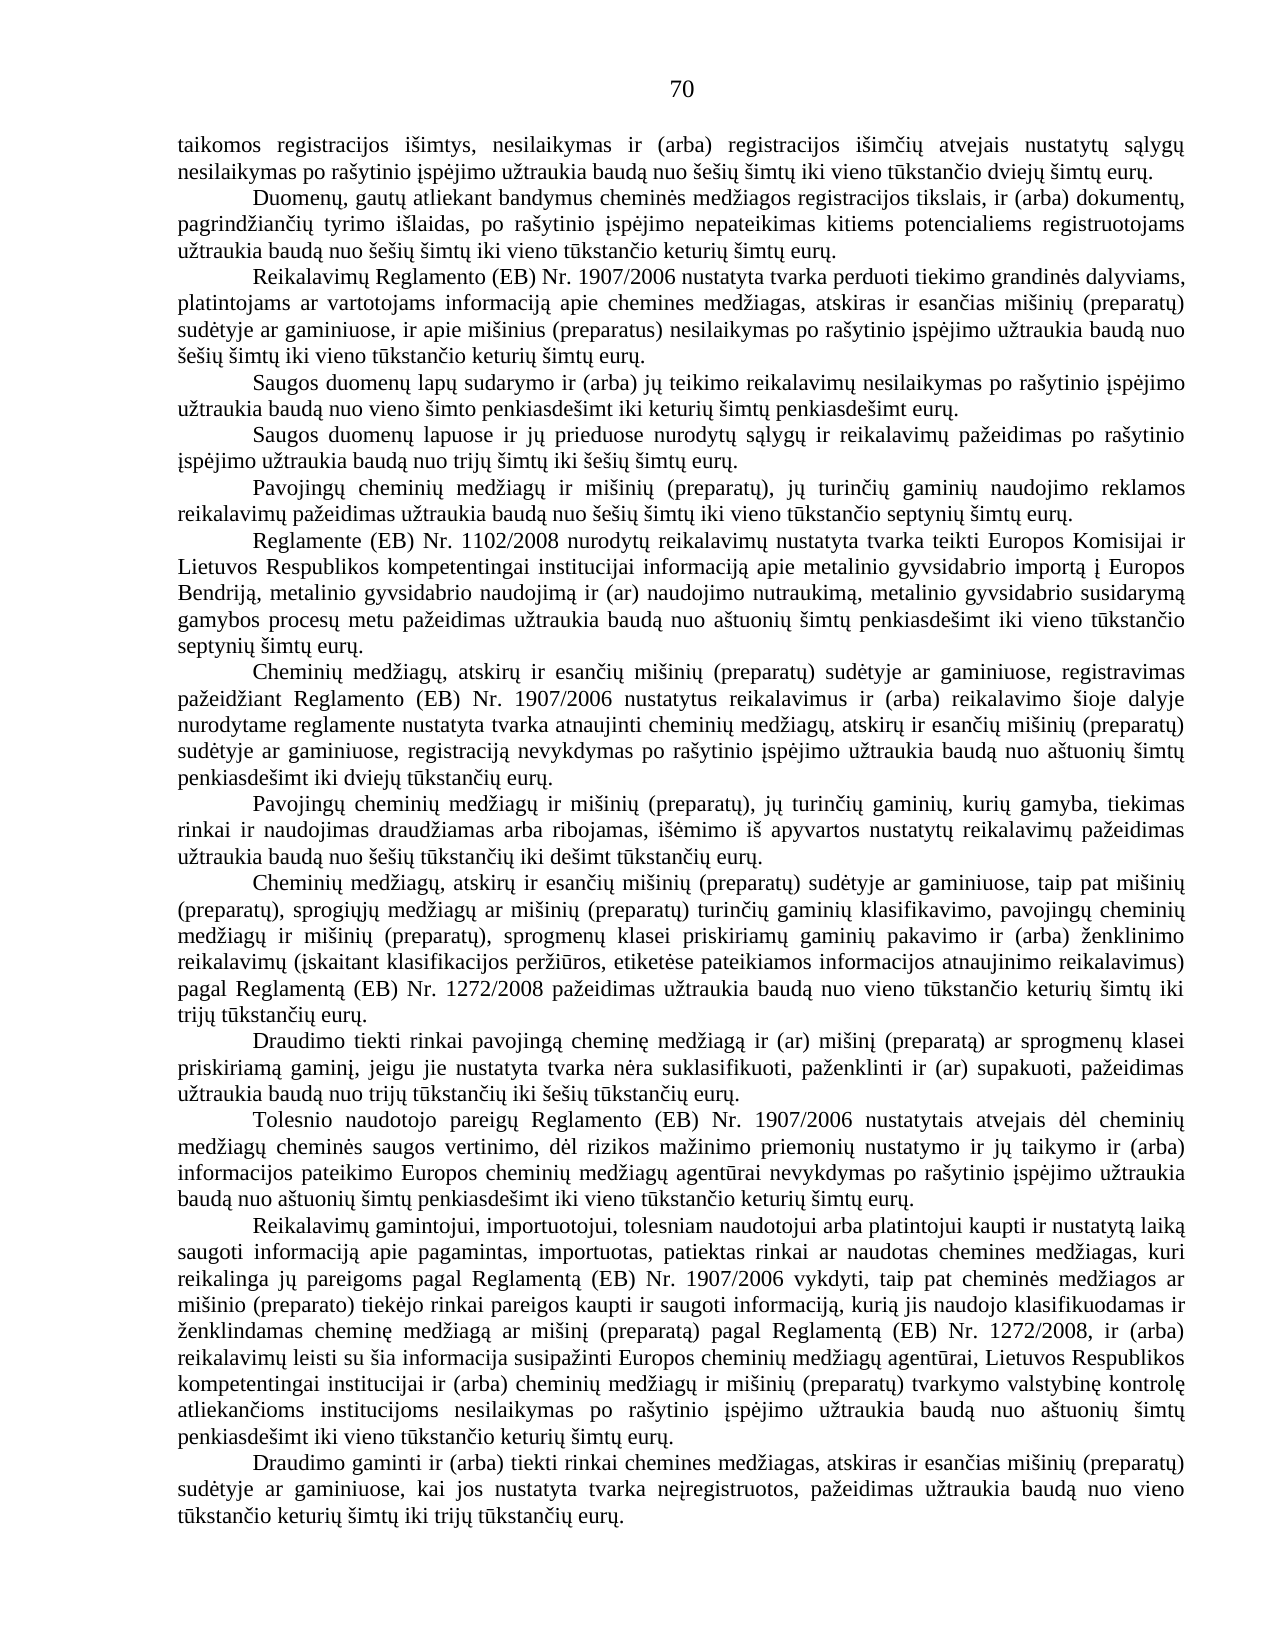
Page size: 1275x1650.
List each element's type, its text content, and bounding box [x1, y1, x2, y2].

text Cheminių medžiagų, atskirų ir esančių mišinių (preparatų) sudėtyje ar gaminiuose, taip pat mišinių (preparatų), sprogiųjų medžiagų ar mišinių (preparatų) turinčių gaminių klasifikavimo, pavojingų cheminių medžiagų ir mišinių (preparatų), sprogmenų klasei priskiriamų gaminių pakavimo ir (arba) ženklinimo reikalavimų (įskaitant klasifikacijos peržiūros, etiketėse pateikiamos informacijos atnaujinimo reikalavimus) pagal Reglamentą (EB) Nr. 1272/2008 pažeidimas užtraukia baudą nuo vieno tūkstančio keturių šimtų iki trijų tūkstančių eurų. [177, 869, 1186, 1027]
text Pavojingų cheminių medžiagų ir mišinių (preparatų), jų turinčių gaminių naudojimo reklamos reikalavimų pažeidimas užtraukia baudą nuo šešių šimtų iki vieno tūkstančio septynių šimtų eurų. [177, 474, 1186, 527]
text Reglamente (EB) Nr. 1102/2008 nurodytų reikalavimų nustatyta tvarka teikti Europos Komisijai ir Lietuvos Respublikos kompetentingai institucijai informaciją apie metalinio gyvsidabrio importą į Europos Bendriją, metalinio gyvsidabrio naudojimą ir (ar) naudojimo nutraukimą, metalinio gyvsidabrio susidarymą gamybos procesų metu pažeidimas užtraukia baudą nuo aštuonių šimtų penkiasdešimt iki vieno tūkstančio septynių šimtų eurų. [177, 527, 1186, 658]
text Reikalavimų gamintojui, importuotojui, tolesniam naudotojui arba platintojui kaupti ir nustatytą laiką saugoti informaciją apie pagamintas, importuotas, patiektas rinkai ar naudotas chemines medžiagas, kuri reikalinga jų pareigoms pagal Reglamentą (EB) Nr. 1907/2006 vykdyti, taip pat cheminės medžiagos ar mišinio (preparato) tiekėjo rinkai pareigos kaupti ir saugoti informaciją, kurią jis naudojo klasifikuodamas ir ženklindamas cheminę medžiagą ar mišinį (preparatą) pagal Reglamentą (EB) Nr. 1272/2008, ir (arba) reikalavimų leisti su šia informacija susipažinti Europos cheminių medžiagų agentūrai, Lietuvos Respublikos kompetentingai institucijai ir (arba) cheminių medžiagų ir mišinių (preparatų) tvarkymo valstybinę kontrolę atliekančioms institucijoms nesilaikymas po rašytinio įspėjimo užtraukia baudą nuo aštuonių šimtų penkiasdešimt iki vieno tūkstančio keturių šimtų eurų. [177, 1212, 1186, 1449]
text Duomenų, gautų atliekant bandymus cheminės medžiagos registracijos tikslais, ir (arba) dokumentų, pagrindžiančių tyrimo išlaidas, po rašytinio įspėjimo nepateikimas kitiems potencialiems registruotojams užtraukia baudą nuo šešių šimtų iki vieno tūkstančio keturių šimtų eurų. [177, 184, 1186, 263]
text Cheminių medžiagų, atskirų ir esančių mišinių (preparatų) sudėtyje ar gaminiuose, registravimas pažeidžiant Reglamento (EB) Nr. 1907/2006 nustatytus reikalavimus ir (arba) reikalavimo šioje dalyje nurodytame reglamente nustatyta tvarka atnaujinti cheminių medžiagų, atskirų ir esančių mišinių (preparatų) sudėtyje ar gaminiuose, registraciją nevykdymas po rašytinio įspėjimo užtraukia baudą nuo aštuonių šimtų penkiasdešimt iki dviejų tūkstančių eurų. [177, 658, 1186, 790]
text Draudimo gaminti ir (arba) tiekti rinkai chemines medžiagas, atskiras ir esančias mišinių (preparatų) sudėtyje ar gaminiuose, kai jos nustatyta tvarka neįregistruotos, pažeidimas užtraukia baudą nuo vieno tūkstančio keturių šimtų iki trijų tūkstančių eurų. [177, 1449, 1186, 1528]
text Tolesnio naudotojo pareigų Reglamento (EB) Nr. 1907/2006 nustatytais atvejais dėl cheminių medžiagų cheminės saugos vertinimo, dėl rizikos mažinimo priemonių nustatymo ir jų taikymo ir (arba) informacijos pateikimo Europos cheminių medžiagų agentūrai nevykdymas po rašytinio įspėjimo užtraukia baudą nuo aštuonių šimtų penkiasdešimt iki vieno tūkstančio keturių šimtų eurų. [177, 1106, 1186, 1212]
text Pavojingų cheminių medžiagų ir mišinių (preparatų), jų turinčių gaminių, kurių gamyba, tiekimas rinkai ir naudojimas draudžiamas arba ribojamas, išėmimo iš apyvartos nustatytų reikalavimų pažeidimas užtraukia baudą nuo šešių tūkstančių iki dešimt tūkstančių eurų. [177, 790, 1186, 869]
text Reikalavimų Reglamento (EB) Nr. 1907/2006 nustatyta tvarka perduoti tiekimo grandinės dalyviams, platintojams ar vartotojams informaciją apie chemines medžiagas, atskiras ir esančias mišinių (preparatų) sudėtyje ar gaminiuose, ir apie mišinius (preparatus) nesilaikymas po rašytinio įspėjimo užtraukia baudą nuo šešių šimtų iki vieno tūkstančio keturių šimtų eurų. [177, 263, 1186, 368]
text Saugos duomenų lapų sudarymo ir (arba) jų teikimo reikalavimų nesilaikymas po rašytinio įspėjimo užtraukia baudą nuo vieno šimto penkiasdešimt iki keturių šimtų penkiasdešimt eurų. [177, 368, 1186, 421]
text Draudimo tiekti rinkai pavojingą cheminę medžiagą ir (ar) mišinį (preparatą) ar sprogmenų klasei priskiriamą gaminį, jeigu jie nustatyta tvarka nėra suklasifikuoti, paženklinti ir (ar) supakuoti, pažeidimas užtraukia baudą nuo trijų tūkstančių iki šešių tūkstančių eurų. [177, 1027, 1186, 1106]
text Saugos duomenų lapuose ir jų prieduose nurodytų sąlygų ir reikalavimų pažeidimas po rašytinio įspėjimo užtraukia baudą nuo trijų šimtų iki šešių šimtų eurų. [177, 421, 1186, 474]
text taikomos registracijos išimtys, nesilaikymas ir (arba) registracijos išimčių atvejais nustatytų sąlygų nesilaikymas po rašytinio įspėjimo užtraukia baudą nuo šešių šimtų iki vieno tūkstančio dviejų šimtų eurų. [177, 131, 1186, 184]
